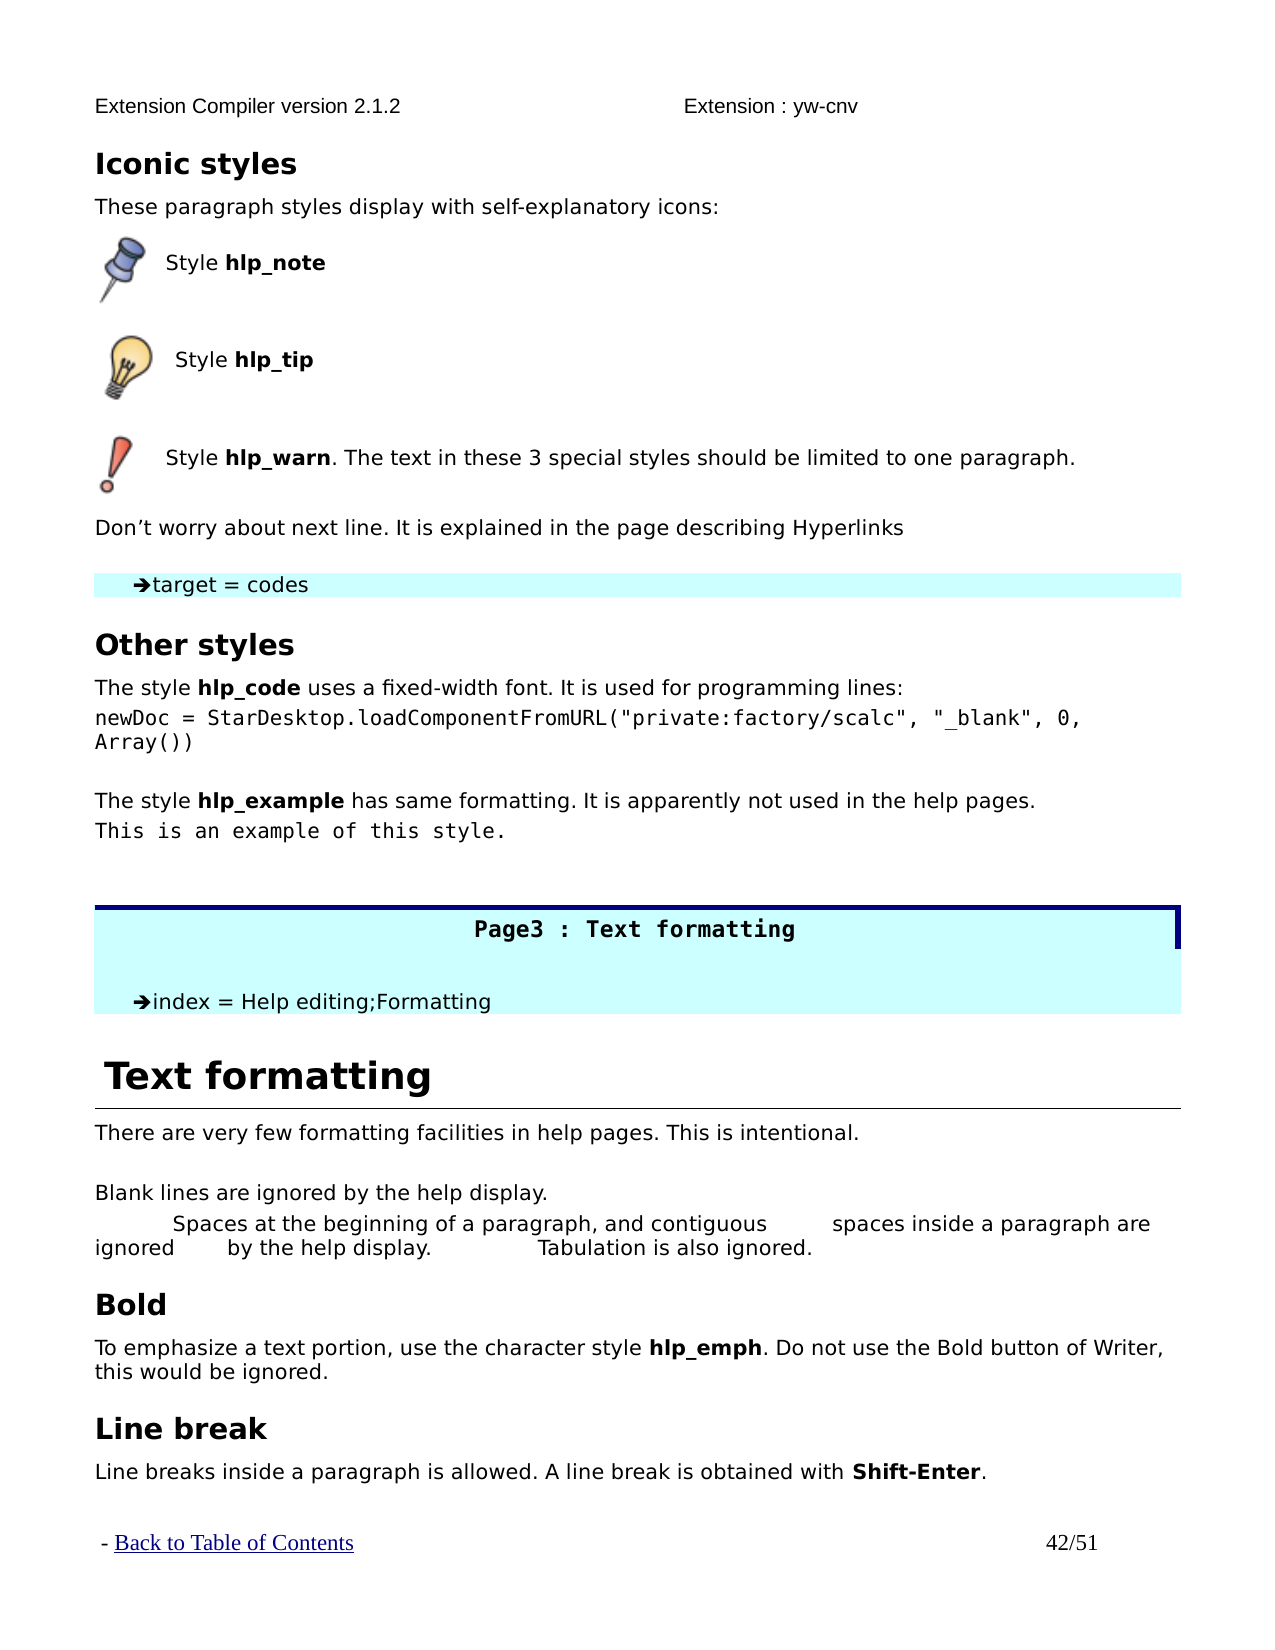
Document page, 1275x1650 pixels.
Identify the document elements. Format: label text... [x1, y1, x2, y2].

text There are very few formatting facilities in help pages. This is intentional. [94, 1121, 1181, 1145]
text The style hlp_code uses a fixed-width font. It is used for programming lines: [94, 676, 1181, 700]
text Page3 : Text formatting [94, 906, 1175, 949]
text This is an example of this style. [94, 819, 1181, 843]
list Style hlp_note [94, 234, 1181, 307]
text Bold [94, 1288, 1181, 1322]
list Style hlp_warn. The text in these 3 special styles should be limited to one paragraph. [138, 429, 1181, 501]
text Spaces at the beginning of a paragraph, and contiguous spaces inside a paragraph are ignored by the help display. Tabulation is also ignored. [94, 1212, 1181, 1261]
picture [95, 235, 151, 306]
text To emphasize a text portion, use the character style hlp_emph. Do not use the Bold button of Writer, this would be ignored. [94, 1336, 1181, 1385]
text Line breaks inside a paragraph is allowed. A line break is obtained with Shift-Enter. [94, 1460, 1181, 1484]
text Don’t worry about next line. It is explained in the page describing Hyperlinks [94, 516, 1181, 541]
list index = Help editing;Formatting [94, 990, 1181, 1014]
text These paragraph styles display with self-explanatory icons: [94, 195, 1181, 219]
list target = codes [94, 573, 1181, 597]
text Blank lines are ignored by the help display. [94, 1181, 1181, 1206]
picture [95, 429, 138, 501]
text Line break [94, 1412, 1181, 1446]
text The style hlp_example has same formatting. It is apparently not used in the help pages. [94, 789, 1181, 813]
text Other styles [94, 628, 1181, 662]
list Style hlp_tip [163, 331, 1181, 405]
text newDoc = StarDesktop.loadComponentFromURL("private:factory/scalc", "_blank", 0, Array()) [94, 706, 1181, 754]
picture [95, 331, 163, 405]
text Iconic styles [94, 147, 1181, 181]
text Text formatting [94, 1045, 1181, 1108]
